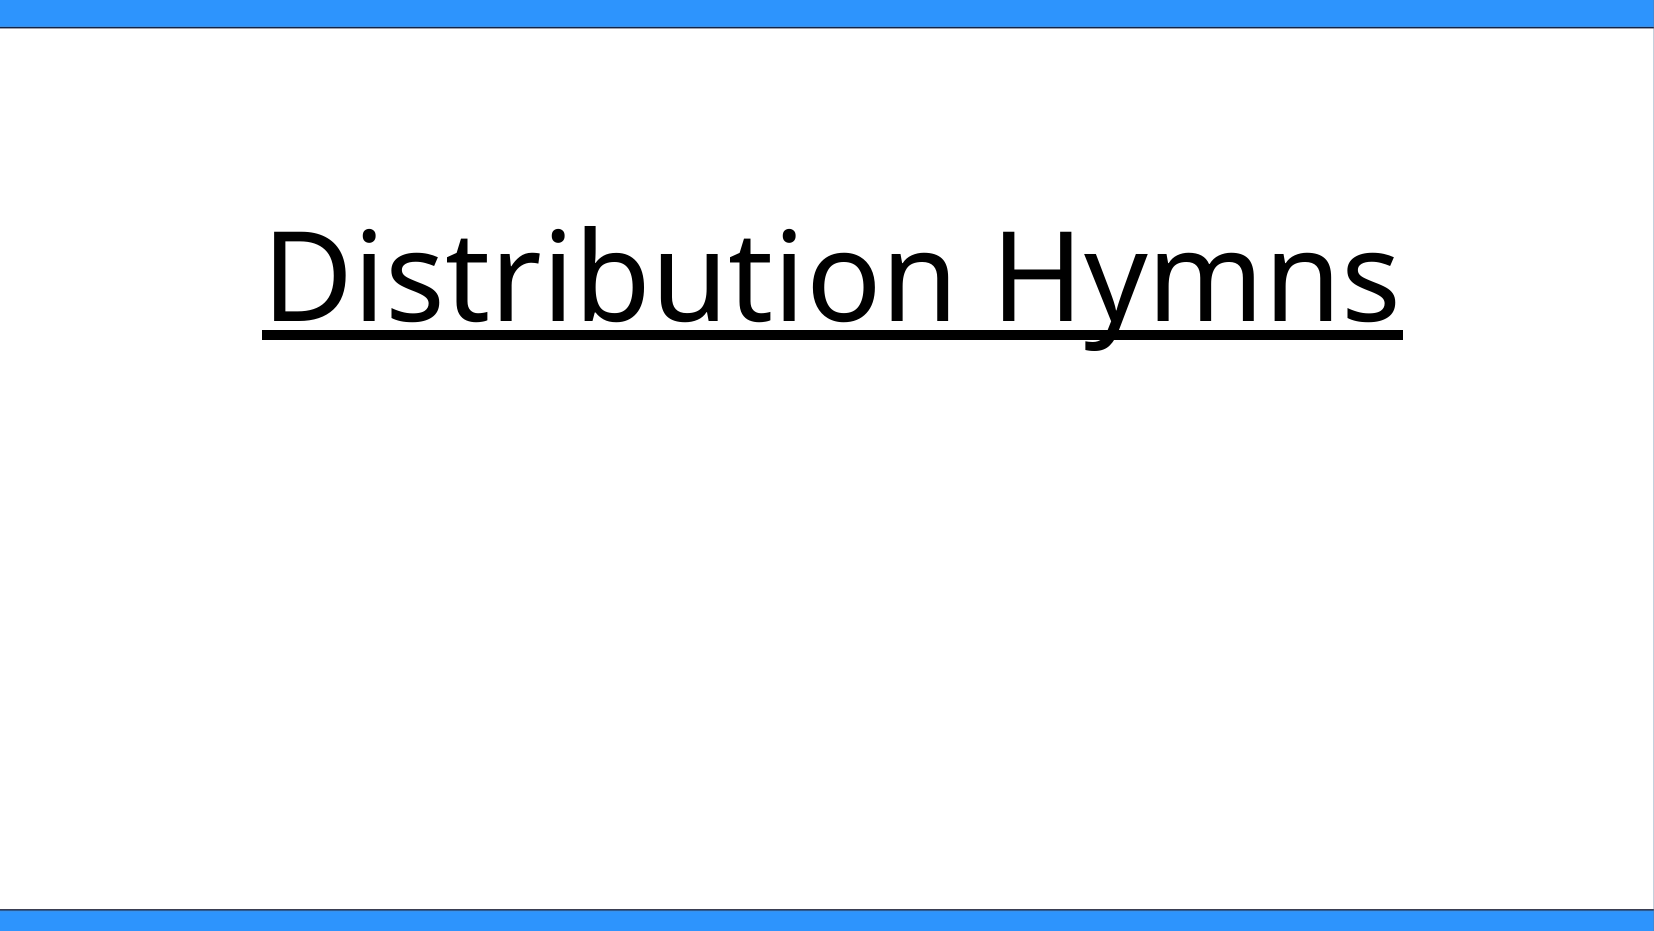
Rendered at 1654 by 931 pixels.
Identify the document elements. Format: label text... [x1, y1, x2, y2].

text_box Distribution Hymns [120, 180, 1546, 406]
picture [0, 0, 1654, 931]
